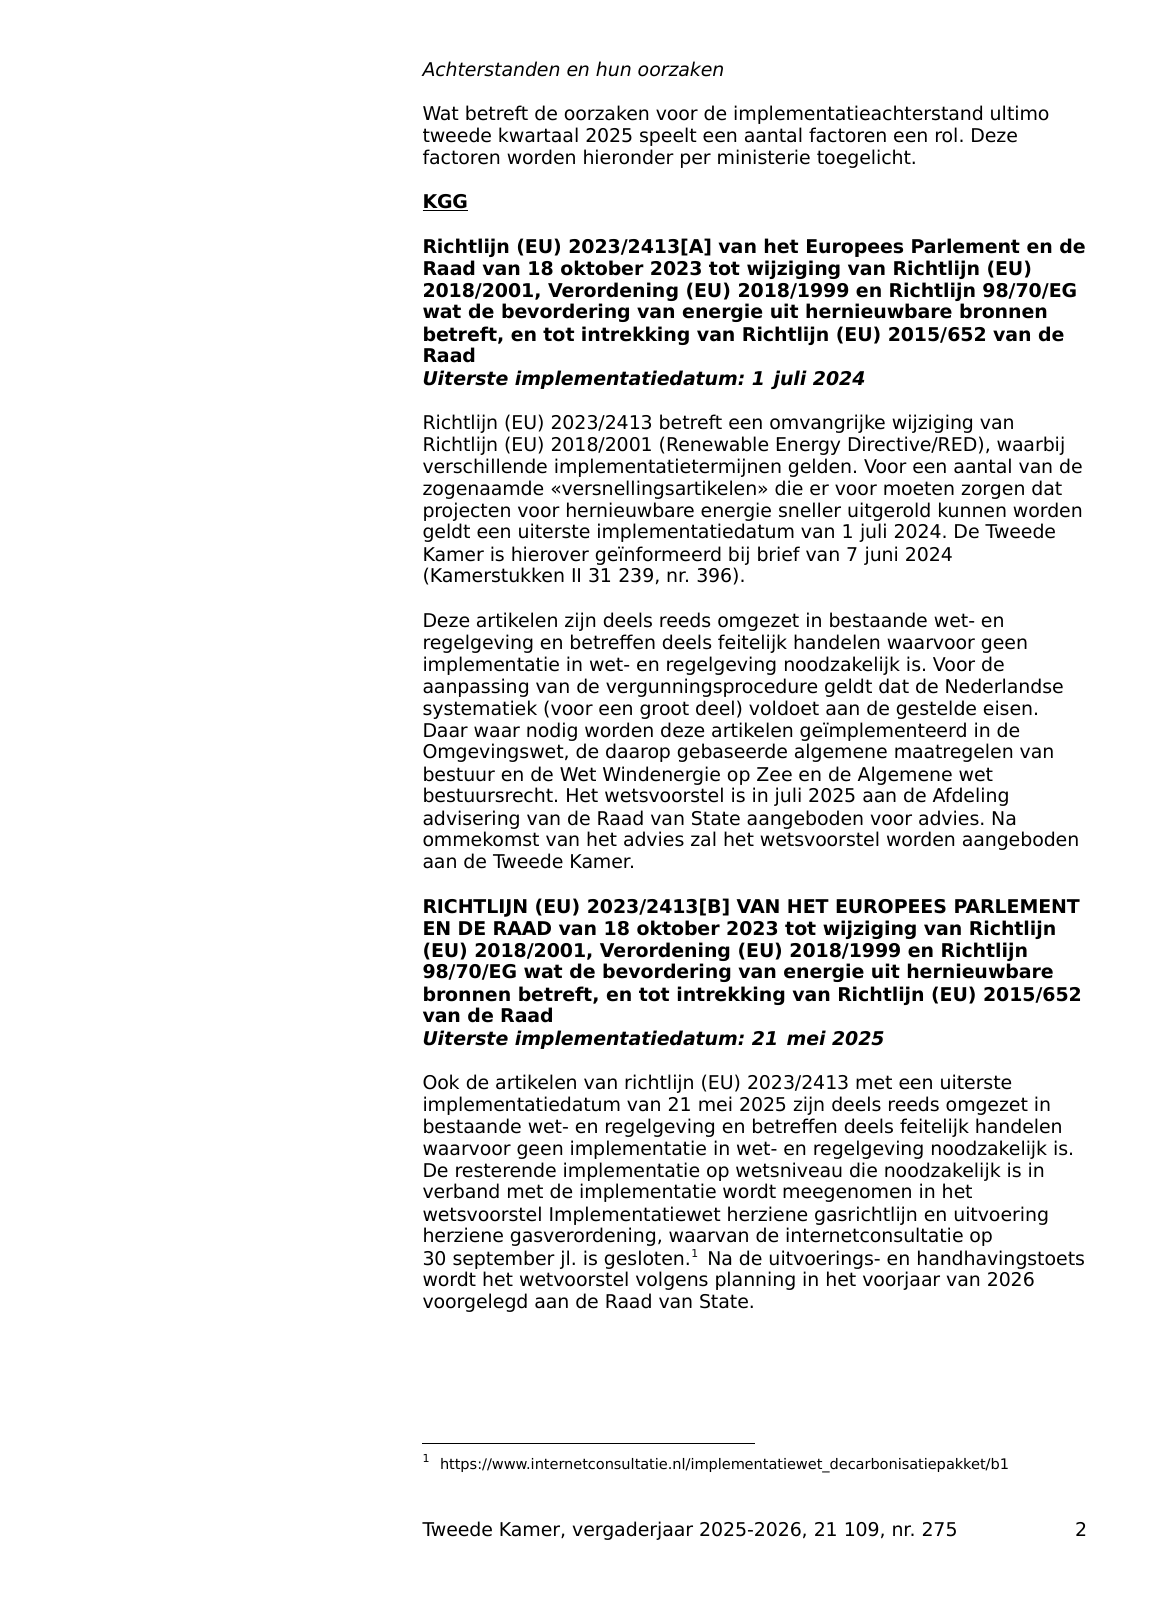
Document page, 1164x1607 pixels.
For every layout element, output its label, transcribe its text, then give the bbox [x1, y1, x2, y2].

text Uiterste implementatiedatum: 1 juli 2024 [422, 367, 1087, 389]
subtitle Achterstanden en hun oorzaken [422, 59, 1087, 81]
subtitle KGG [422, 191, 1087, 213]
text https://www.internetconsultatie.nl/implementatiewet_decarbonisatiepakket/b1 [422, 1452, 1087, 1474]
text Uiterste implementatiedatum: 21 mei 2025 [422, 1027, 1087, 1049]
text RICHTLIJN (EU) 2023/2413[B] VAN HET EUROPEES PARLEMENT EN DE RAAD van 18 oktober 2023 tot wijziging van Richtlijn (EU) 2018/2001, Verordening (EU) 2018/1999 en Richtlijn 98/70/EG wat de bevordering van energie uit hernieuwbare bronnen betreft, en tot intrekking van Richtlijn (EU) 2015/652 van de Raad [422, 896, 1087, 1027]
text Ook de artikelen van richtlijn (EU) 2023/2413 met een uiterste implementatiedatum van 21 mei 2025 zijn deels reeds omgezet in bestaande wet- en regelgeving en betreffen deels feitelijk handelen waarvoor geen implementatie in wet- en regelgeving noodzakelijk is. De resterende implementatie op wetsniveau die noodzakelijk is in verband met de implementatie wordt meegenomen in het wetsvoorstel Implementatiewet herziene gasrichtlijn en uitvoering herziene gasverordening, waarvan de internetconsultatie op 30 september jl. is gesloten. Na de uitvoerings- en handhavingstoets wordt het wetvoorstel volgens planning in het voorjaar van 2026 voorgelegd aan de Raad van State. [422, 1072, 1087, 1313]
text Wat betreft de oorzaken voor de implementatieachterstand ultimo tweede kwartaal 2025 speelt een aantal factoren een rol. Deze factoren worden hieronder per ministerie toegelicht. [422, 103, 1087, 169]
text Deze artikelen zijn deels reeds omgezet in bestaande wet- en regelgeving en betreffen deels feitelijk handelen waarvoor geen implementatie in wet- en regelgeving noodzakelijk is. Voor de aanpassing van de vergunningsprocedure geldt dat de Nederlandse systematiek (voor een groot deel) voldoet aan de gestelde eisen. Daar waar nodig worden deze artikelen geïmplementeerd in de Omgevingswet, de daarop gebaseerde algemene maatregelen van bestuur en de Wet Windenergie op Zee en de Algemene wet bestuursrecht. Het wetsvoorstel is in juli 2025 aan de Afdeling advisering van de Raad van State aangeboden voor advies. Na ommekomst van het advies zal het wetsvoorstel worden aangeboden aan de Tweede Kamer. [422, 609, 1087, 873]
text Richtlijn (EU) 2023/2413[A] van het Europees Parlement en de Raad van 18 oktober 2023 tot wijziging van Richtlijn (EU) 2018/2001, Verordening (EU) 2018/1999 en Richtlijn 98/70/EG wat de bevordering van energie uit hernieuwbare bronnen betreft, en tot intrekking van Richtlijn (EU) 2015/652 van de Raad [422, 236, 1087, 367]
text Richtlijn (EU) 2023/2413 betreft een omvangrijke wijziging van Richtlijn (EU) 2018/2001 (Renewable Energy Directive/RED), waarbij verschillende implementatietermijnen gelden. Voor een aantal van de zogenaamde «versnellingsartikelen» die er voor moeten zorgen dat projecten voor hernieuwbare energie sneller uitgerold kunnen worden geldt een uiterste implementatiedatum van 1 juli 2024. De Tweede Kamer is hierover geïnformeerd bij brief van 7 juni 2024 (Kamerstukken II 31 239, nr. 396). [422, 412, 1087, 587]
